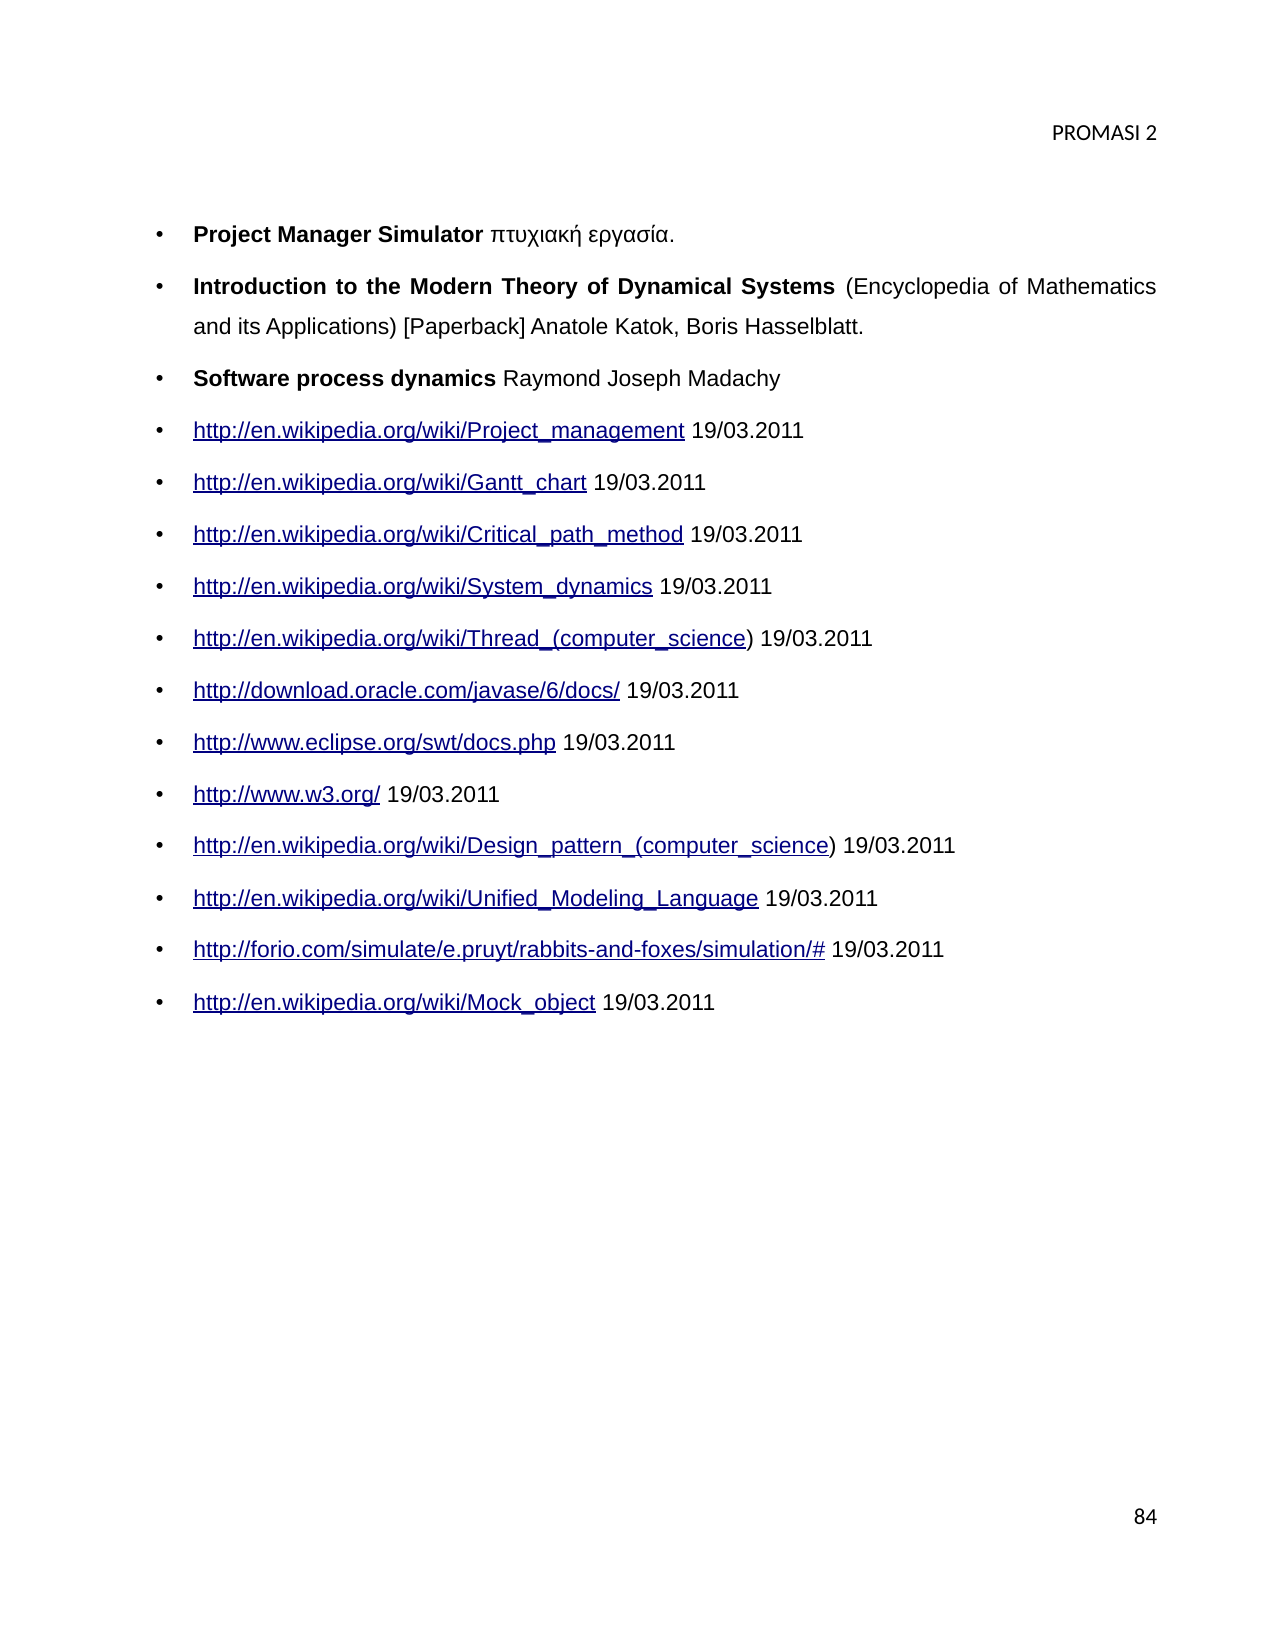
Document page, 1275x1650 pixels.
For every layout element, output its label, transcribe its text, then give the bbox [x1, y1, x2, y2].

list http://en.wikipedia.org/wiki/Design_pattern_(computer_science) 19/03.2011 [156, 832, 1157, 859]
list Software process dynamics Raymond Joseph Madachy [156, 365, 1157, 391]
list Project Manager Simulator πτυχιακή εργασία. [156, 221, 1157, 248]
list Introduction to the Modern Theory of Dynamical Systems (Encyclopedia of Mathematics and its Applications) [Paperback] Anatole Katok, Boris Hasselblatt. [156, 273, 1157, 339]
list http://en.wikipedia.org/wiki/Mock_object 19/03.2011 [156, 988, 1157, 1015]
list http://download.oracle.com/javase/6/docs/ 19/03.2011 [156, 677, 1157, 703]
list http://www.eclipse.org/swt/docs.php 19/03.2011 [156, 728, 1157, 755]
list http://forio.com/simulate/e.pruyt/rabbits-and-foxes/simulation/# 19/03.2011 [156, 936, 1157, 963]
list http://en.wikipedia.org/wiki/Unified_Modeling_Language 19/03.2011 [156, 884, 1157, 911]
list http://en.wikipedia.org/wiki/Project_management 19/03.2011 [156, 417, 1157, 443]
list http://en.wikipedia.org/wiki/System_dynamics 19/03.2011 [156, 573, 1157, 599]
list http://en.wikipedia.org/wiki/Critical_path_method 19/03.2011 [156, 521, 1157, 547]
list http://en.wikipedia.org/wiki/Gantt_chart 19/03.2011 [156, 469, 1157, 495]
list http://en.wikipedia.org/wiki/Thread_(computer_science) 19/03.2011 [156, 624, 1157, 651]
list http://www.w3.org/ 19/03.2011 [156, 781, 1157, 807]
